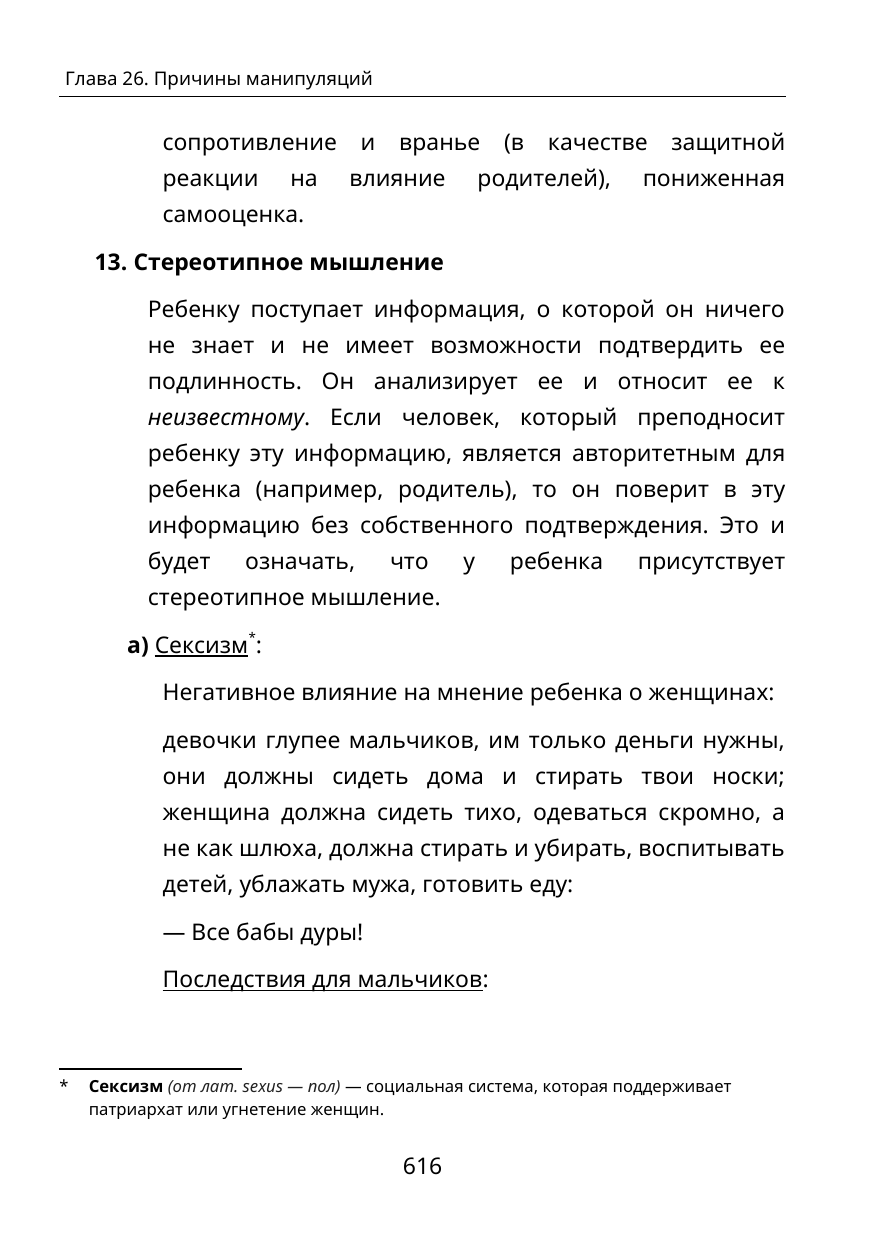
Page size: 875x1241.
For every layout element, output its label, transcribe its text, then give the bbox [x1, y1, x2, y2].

list девочки глупее мальчиков, им только деньги нужны, они должны сидеть дома и стирать твои носки; женщина должна сидеть тихо, одеваться скромно, а не как шлюха, должна стирать и убирать, воспитывать детей, ублажать мужа, готовить еду: [121, 724, 786, 899]
list Последствия для мальчиков: [121, 963, 786, 994]
list Ребенку поступает информация, о которой он ничего не знает и не имеет возможности подтвердить ее подлинность. Он анализирует ее и относит ее к неизвестному. Если человек, который преподносит ребенку эту информацию, является авторитетным для ребенка (например, родитель), то он поверит в эту информацию без собственного подтверждения. Это и будет означать, что у ребенка присутствует стереотипное мышление. [88, 293, 786, 612]
list Сексизм: [121, 628, 786, 660]
list Стереотипное мышление [88, 246, 786, 277]
list Сексизм (от лат. sexus — пол) — социальная система, которая поддерживает патриархат или угнетение женщин. [59, 1075, 786, 1120]
list сопротивление и вранье (в качестве защитной реакции на влияние родителей), пониженная самооценка. [121, 126, 786, 229]
list — Все бабы дуры! [121, 915, 786, 947]
list Негативное влияние на мнение ребенка о женщинах: [121, 676, 786, 707]
